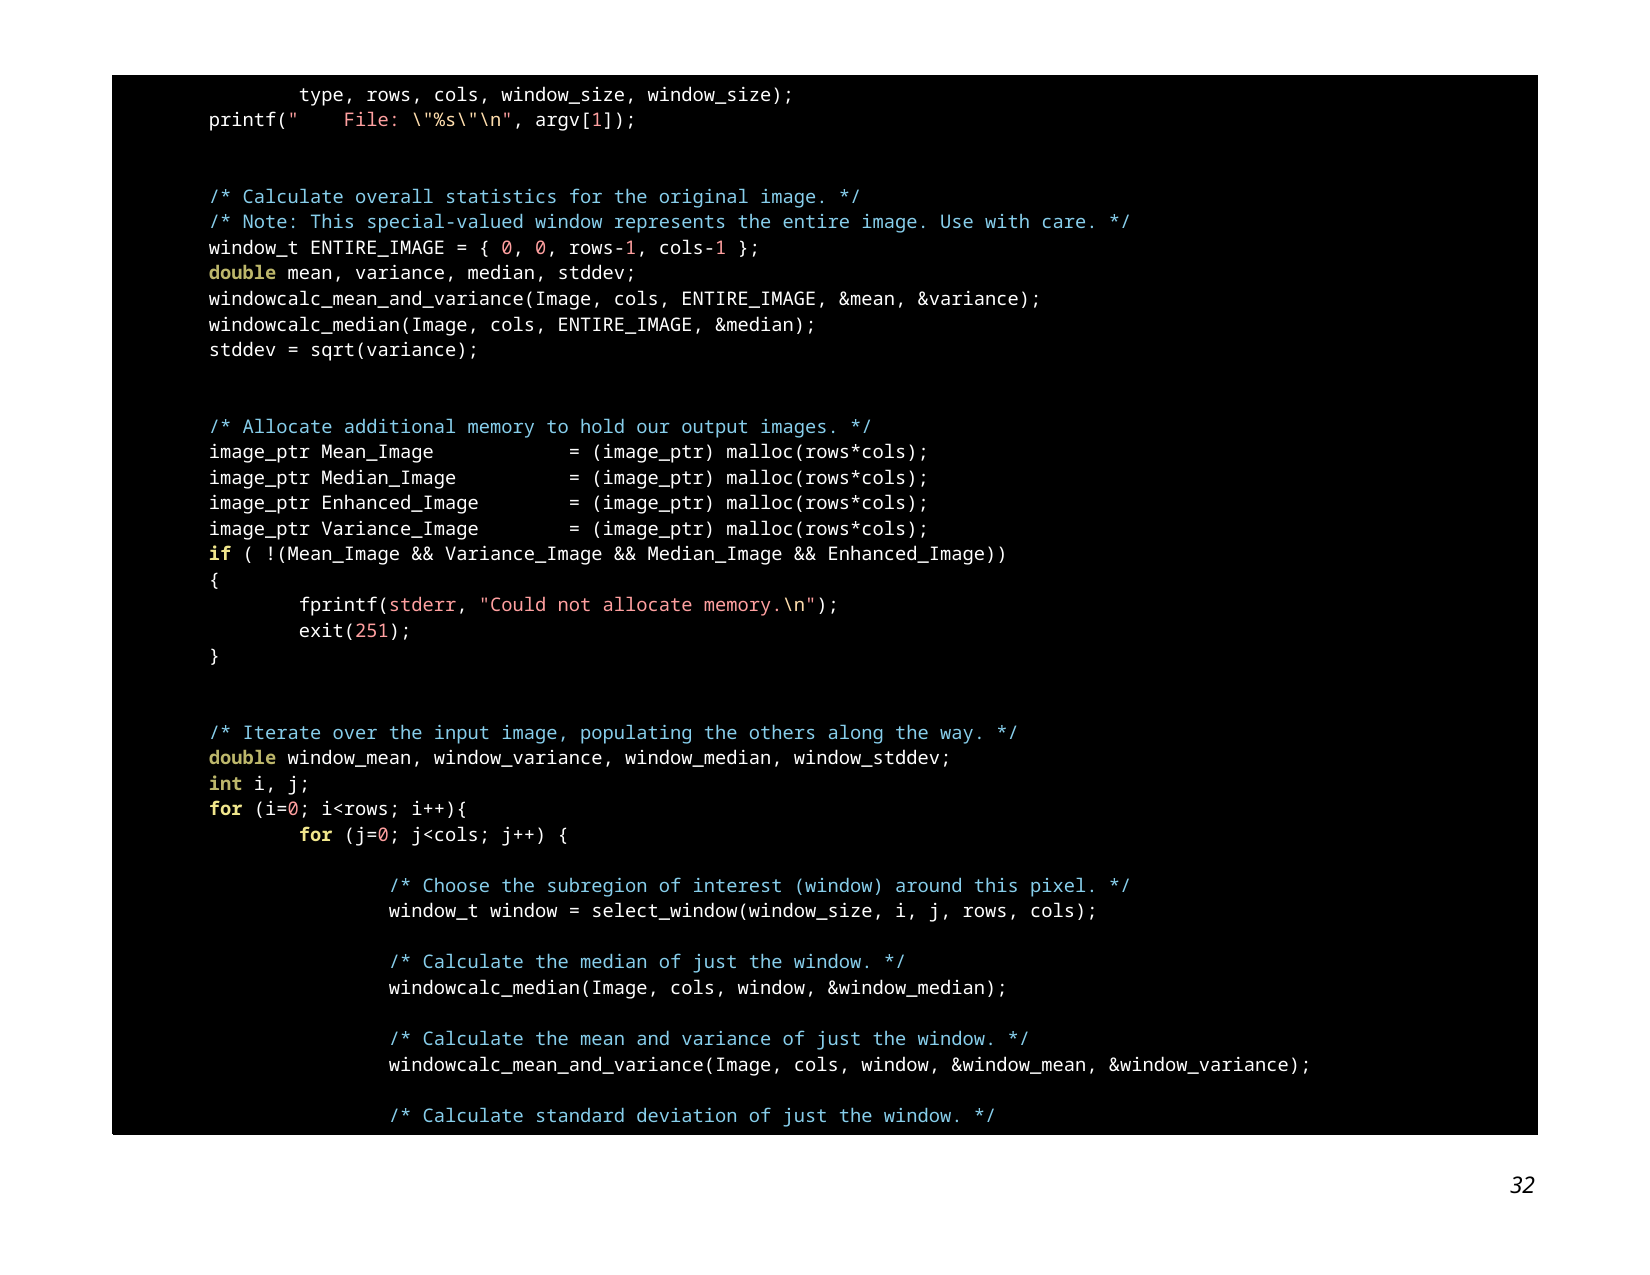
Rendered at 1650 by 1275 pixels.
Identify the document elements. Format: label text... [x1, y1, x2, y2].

text type, rows, cols, window_size, window_size); printf(" File: \"%s\"\n", argv[1]); /* Calculate overall statistics for the original image. */ /* Note: This special-valued window represents the entire image. Use with care. */ window_t ENTIRE_IMAGE = { 0, 0, rows-1, cols-1 }; double mean, variance, median, stddev; windowcalc_mean_and_variance(Image, cols, ENTIRE_IMAGE, &mean, &variance); windowcalc_median(Image, cols, ENTIRE_IMAGE, &median); stddev = sqrt(variance); /* Allocate additional memory to hold our output images. */ image_ptr Mean_Image = (image_ptr) malloc(rows*cols); image_ptr Median_Image = (image_ptr) malloc(rows*cols); image_ptr Enhanced_Image = (image_ptr) malloc(rows*cols); image_ptr Variance_Image = (image_ptr) malloc(rows*cols); if ( !(Mean_Image && Variance_Image && Median_Image && Enhanced_Image)) { fprintf(stderr, "Could not allocate memory.\n"); exit(251); } /* Iterate over the input image, populating the others along the way. */ double window_mean, window_variance, window_median, window_stddev; int i, j; for (i=0; i<rows; i++){ for (j=0; j<cols; j++) { /* Choose the subregion of interest (window) around this pixel. */ window_t window = select_window(window_size, i, j, rows, cols); /* Calculate the median of just the window. */ windowcalc_median(Image, cols, window, &window_median); /* Calculate the mean and variance of just the window. */ windowcalc_mean_and_variance(Image, cols, window, &window_mean, &window_variance); /* Calculate standard deviation of just the window. */ [114, 76, 1537, 1134]
